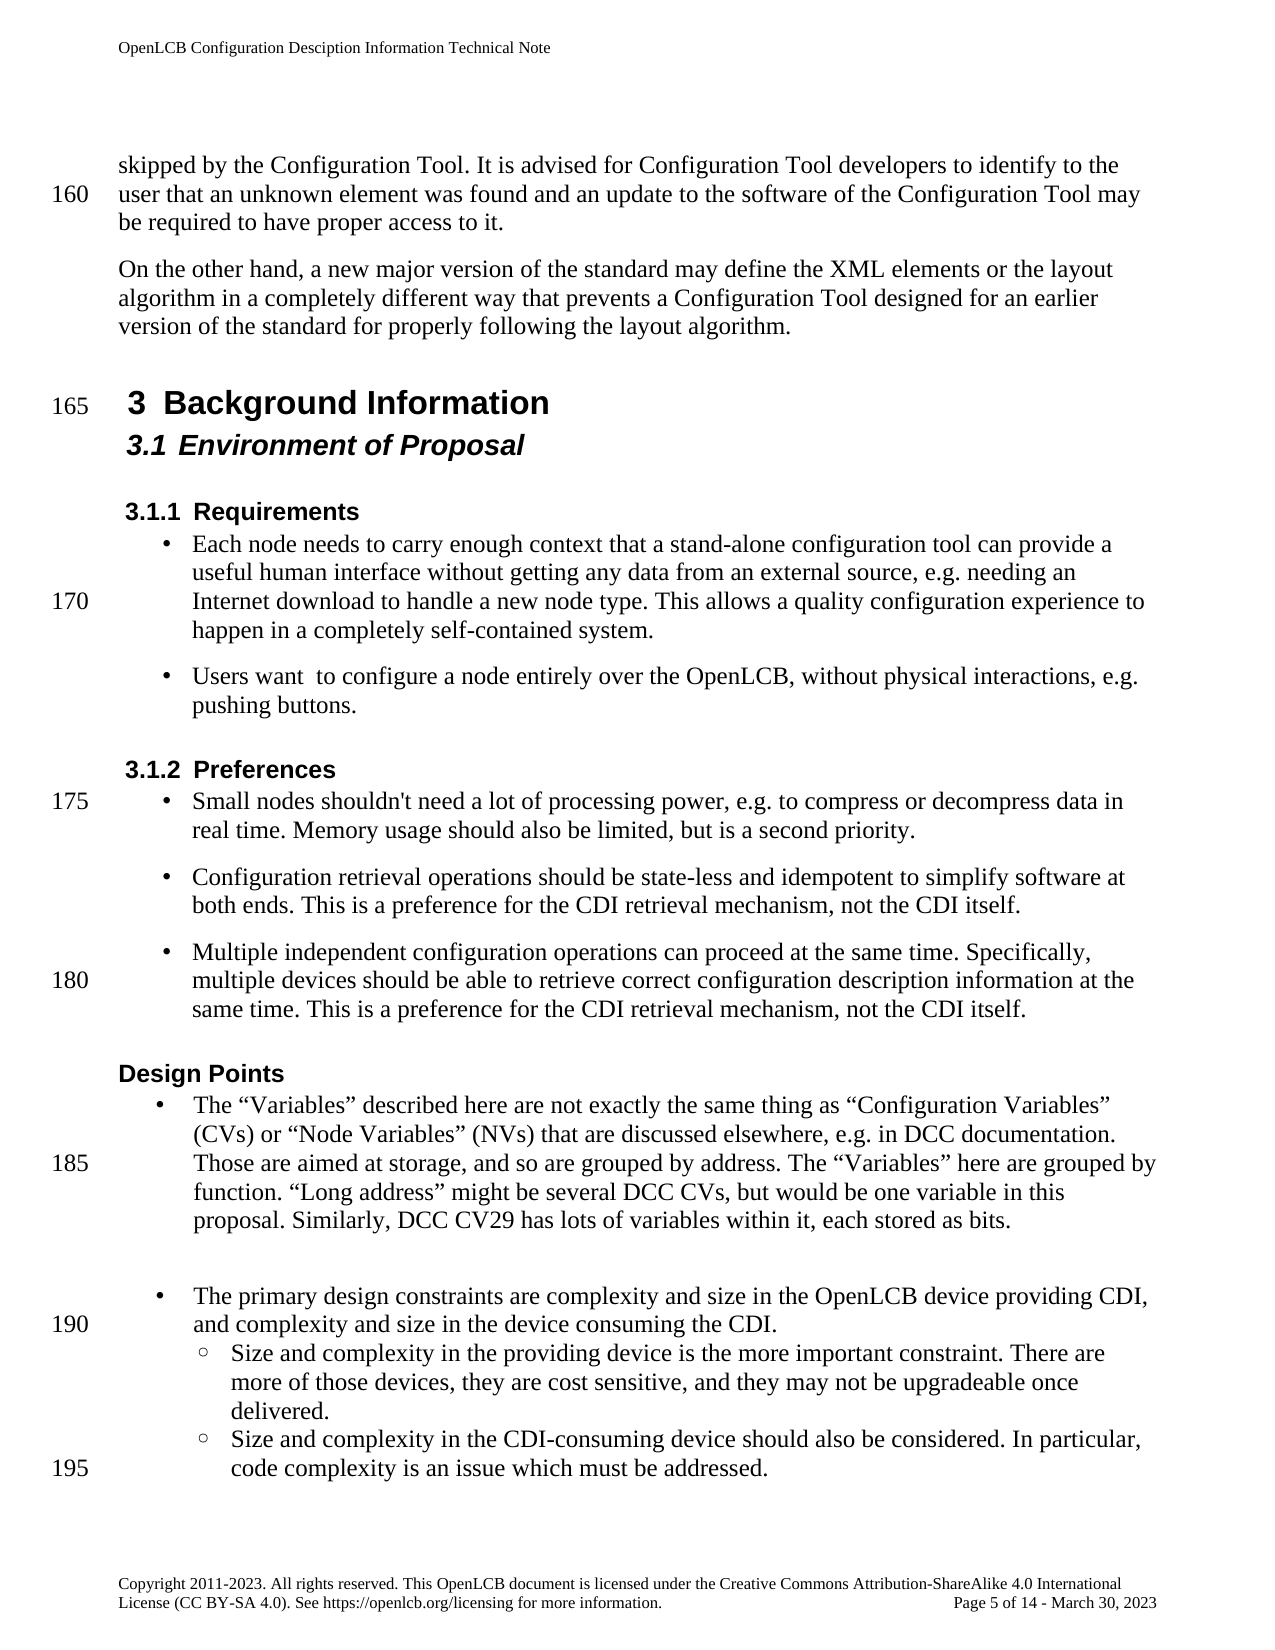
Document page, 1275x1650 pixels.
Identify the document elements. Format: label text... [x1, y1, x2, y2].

list Multiple independent configuration operations can proceed at the same time. Specifically, multiple devices should be able to retrieve correct configuration description information at the same time. This is a preference for the CDI retrieval mechanism, not the CDI itself. [162, 937, 1157, 1023]
text On the other hand, a new major version of the standard may define the XML elements or the layout algorithm in a completely different way that prevents a Configuration Tool designed for an earlier version of the standard for properly following the layout algorithm. [118, 254, 1157, 340]
list Size and complexity in the providing device is the more important constraint. There are more of those devices, they are cost sensitive, and they may not be upgradeable once delivered. [193, 1338, 1157, 1424]
list Small nodes shouldn't need a lot of processing power, e.g. to compress or decompress data in real time. Memory usage should also be limited, but is a second priority. [162, 786, 1157, 844]
subtitle Design Points [118, 1059, 1157, 1087]
list Configuration retrieval operations should be state-less and idempotent to simplify software at both ends. This is a preference for the CDI retrieval mechanism, not the CDI itself. [162, 862, 1157, 919]
list Each node needs to carry enough context that a stand-alone configuration tool can provide a useful human interface without getting any data from an external source, e.g. needing an Internet download to handle a new node type. This allows a quality configuration experience to happen in a completely self-contained system. [162, 529, 1157, 644]
list Users want to configure a node entirely over the OpenLCB, without physical interactions, e.g. pushing buttons. [162, 661, 1157, 719]
subtitle Requirements [118, 497, 1157, 526]
subtitle Environment of Proposal [118, 428, 1157, 461]
text skipped by the Configuration Tool. It is advised for Configuration Tool developers to identify to the user that an unknown element was found and an update to the software of the Configuration Tool may be required to have proper access to it. [118, 150, 1157, 236]
list The “Variables” described here are not exactly the same thing as “Configuration Variables” (CVs) or “Node Variables” (NVs) that are discussed elsewhere, e.g. in DCC documentation. Those are aimed at storage, and so are grouped by address. The “Variables” here are grouped by function. “Long address” might be several DCC CVs, but would be one variable in this proposal. Similarly, DCC CV29 has lots of variables within it, each stored as bits. [156, 1091, 1157, 1234]
list The primary design constraints are complexity and size in the OpenLCB device providing CDI, and complexity and size in the device consuming the CDI. [156, 1281, 1157, 1338]
subtitle Preferences [118, 754, 1157, 783]
list Size and complexity in the CDI-consuming device should also be considered. In particular, code complexity is an issue which must be addressed. [193, 1424, 1157, 1482]
subtitle Background Information [118, 383, 1157, 421]
